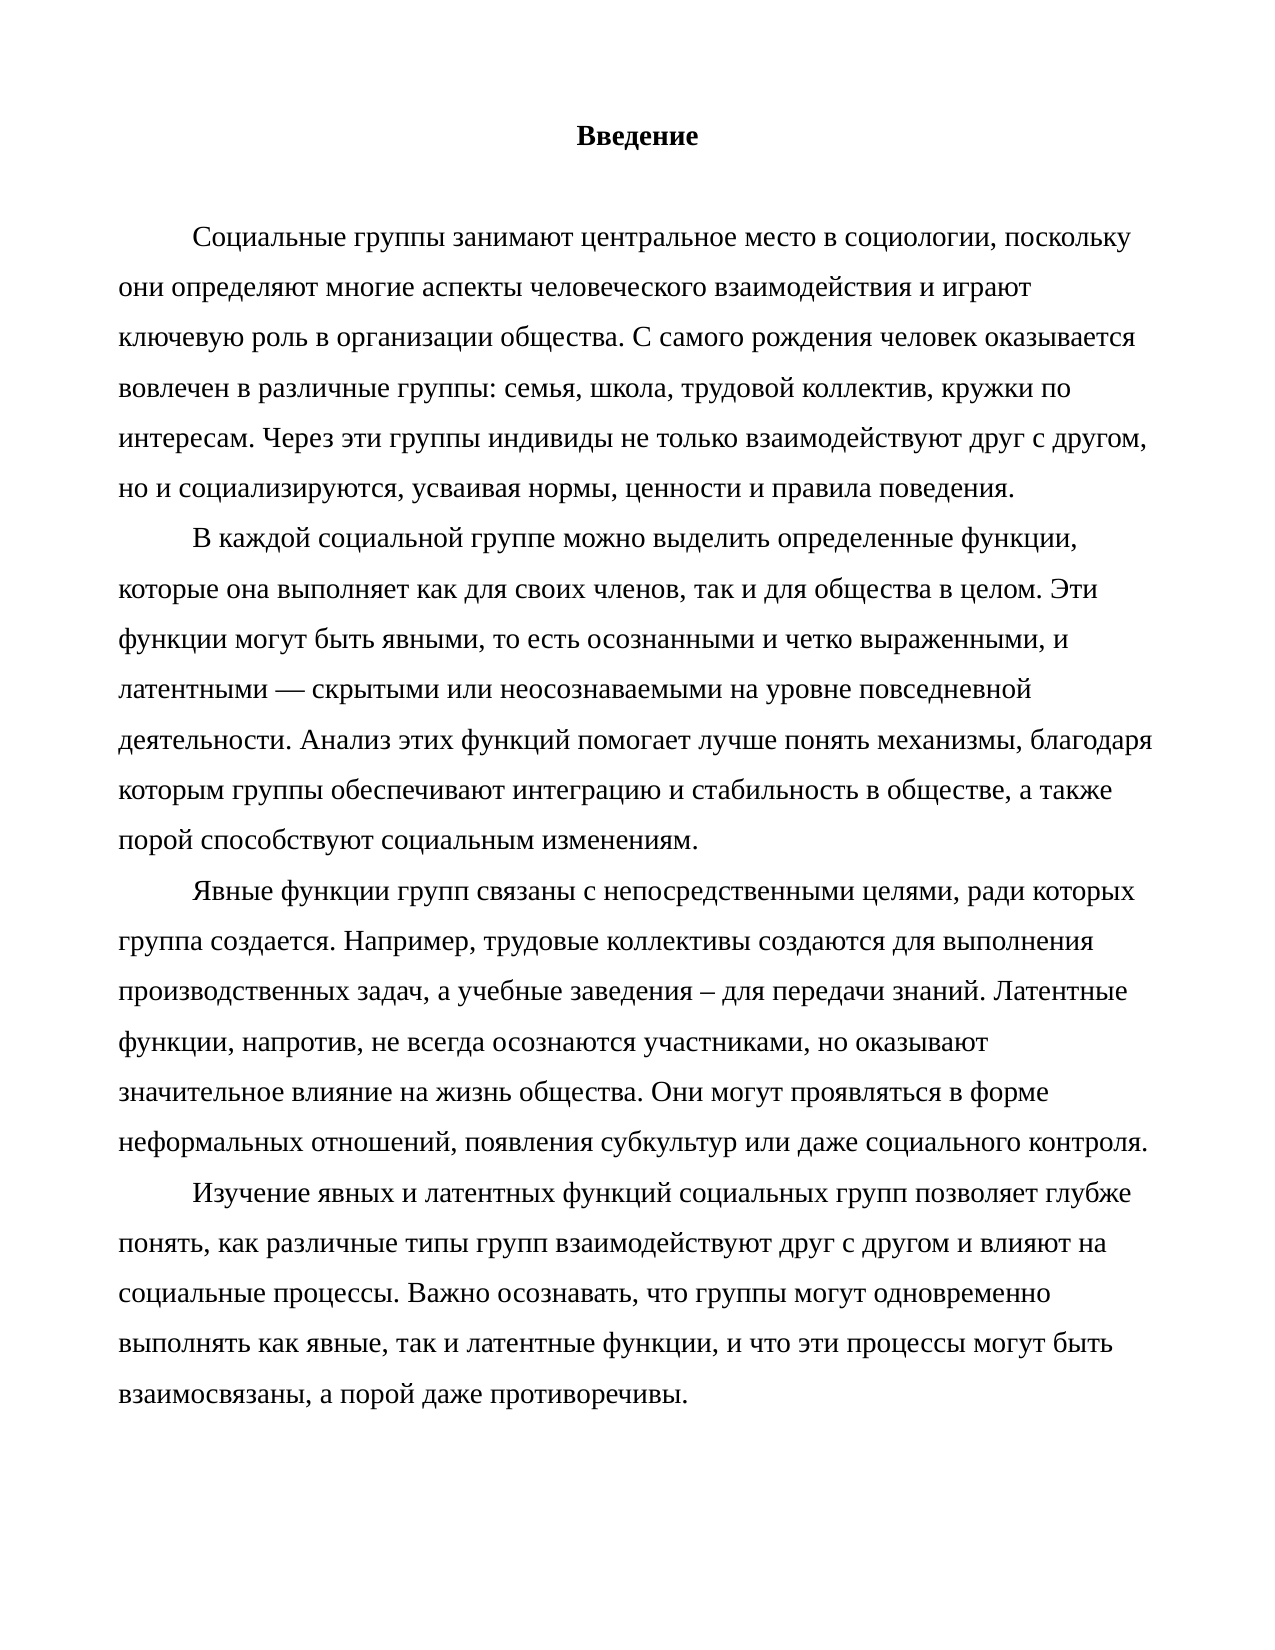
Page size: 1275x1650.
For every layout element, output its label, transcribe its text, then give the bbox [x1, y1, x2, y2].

text Изучение явных и латентных функций социальных групп позволяет глубже понять, как различные типы групп взаимодействуют друг с другом и влияют на социальные процессы. Важно осознавать, что группы могут одновременно выполнять как явные, так и латентные функции, и что эти процессы могут быть взаимосвязаны, а порой даже противоречивы. [118, 1175, 1157, 1409]
text Явные функции групп связаны с непосредственными целями, ради которых группа создается. Например, трудовые коллективы создаются для выполнения производственных задач, а учебные заведения – для передачи знаний. Латентные функции, напротив, не всегда осознаются участниками, но оказывают значительное влияние на жизнь общества. Они могут проявляться в форме неформальных отношений, появления субкультур или даже социального контроля. [118, 873, 1157, 1158]
text В каждой социальной группе можно выделить определенные функции, которые она выполняет как для своих членов, так и для общества в целом. Эти функции могут быть явными, то есть осознанными и четко выраженными, и латентными — скрытыми или неосознаваемыми на уровне повседневной деятельности. Анализ этих функций помогает лучше понять механизмы, благодаря которым группы обеспечивают интеграцию и стабильность в обществе, а также порой способствуют социальным изменениям. [118, 521, 1157, 856]
text Социальные группы занимают центральное место в социологии, поскольку они определяют многие аспекты человеческого взаимодействия и играют ключевую роль в организации общества. С самого рождения человек оказывается вовлечен в различные группы: семья, школа, трудовой коллектив, кружки по интересам. Через эти группы индивиды не только взаимодействуют друг с другом, но и социализируются, усваивая нормы, ценности и правила поведения. [118, 219, 1157, 504]
text Введение [118, 118, 1157, 152]
